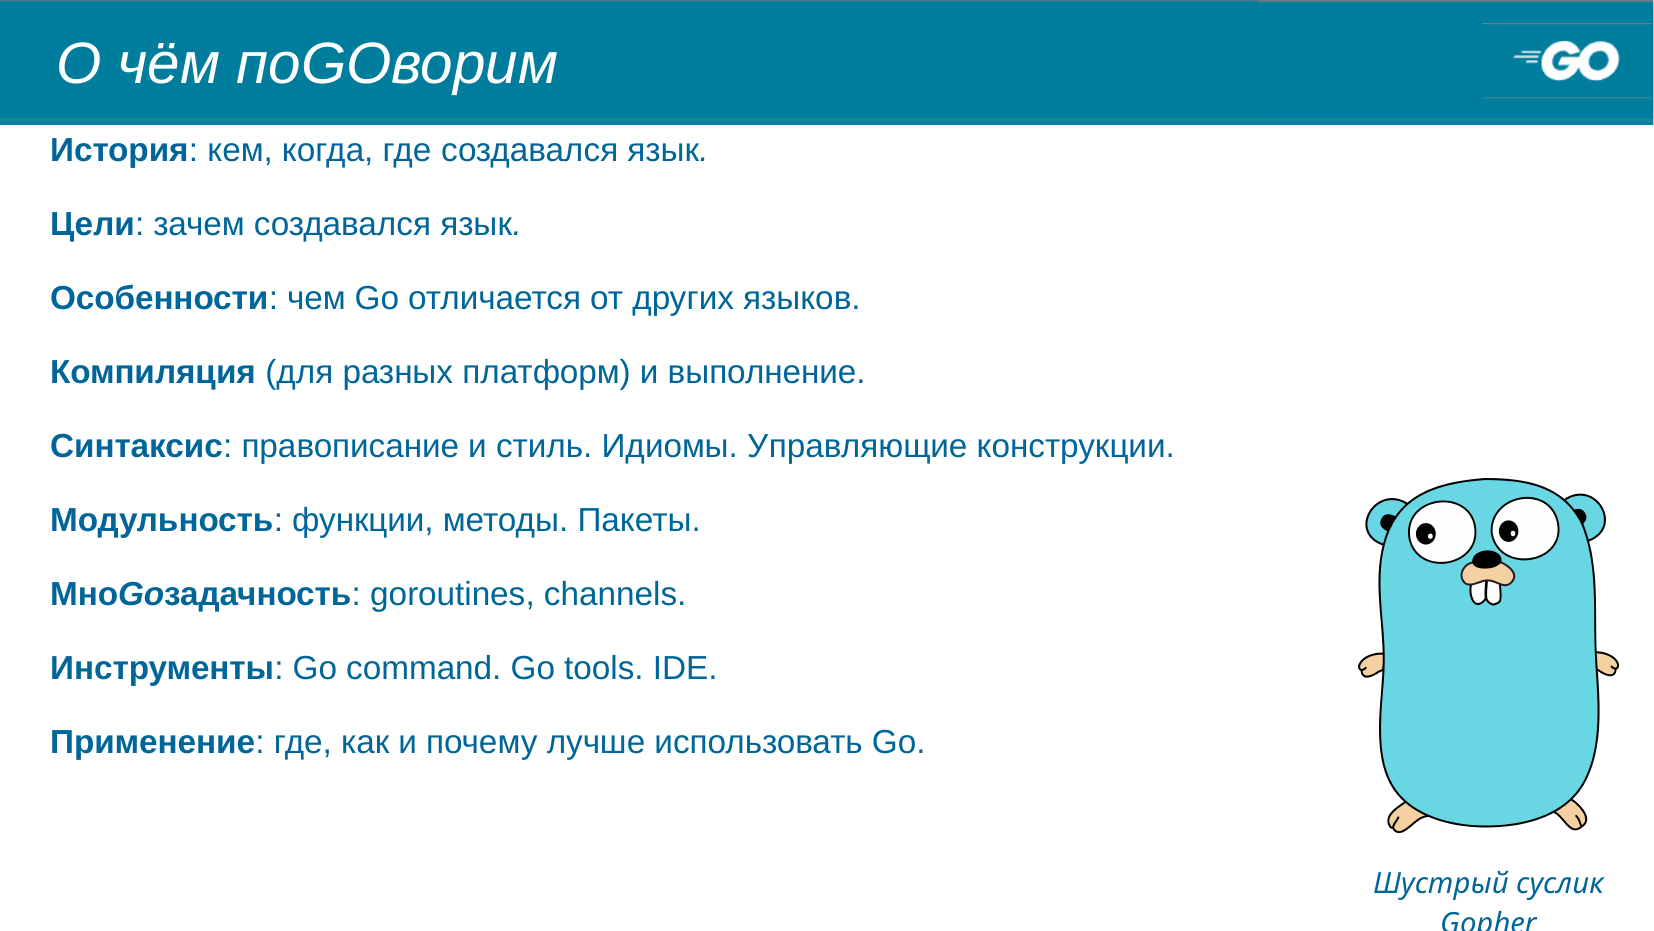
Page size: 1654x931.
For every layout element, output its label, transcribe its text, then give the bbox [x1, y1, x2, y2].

picture [1542, 41, 1619, 81]
text_box История: кем, когда, где создавался язык. Цели: зачем создавался язык. Особенности: чем Go отличается от других языков. Компиляция (для разных платформ) и выполнение. Синтаксис: правописание и стиль. Идиомы. Управляющие конструкции. Модульность: функции, методы. Пакеты. МноGoзадачность: goroutines, channels. Инструменты: Go command. Go tools. IDE. Применение: где, как и почему лучше использовать Go. [35, 124, 1619, 895]
picture [1358, 478, 1619, 833]
text_box О чём поGOворим [41, 23, 1495, 104]
